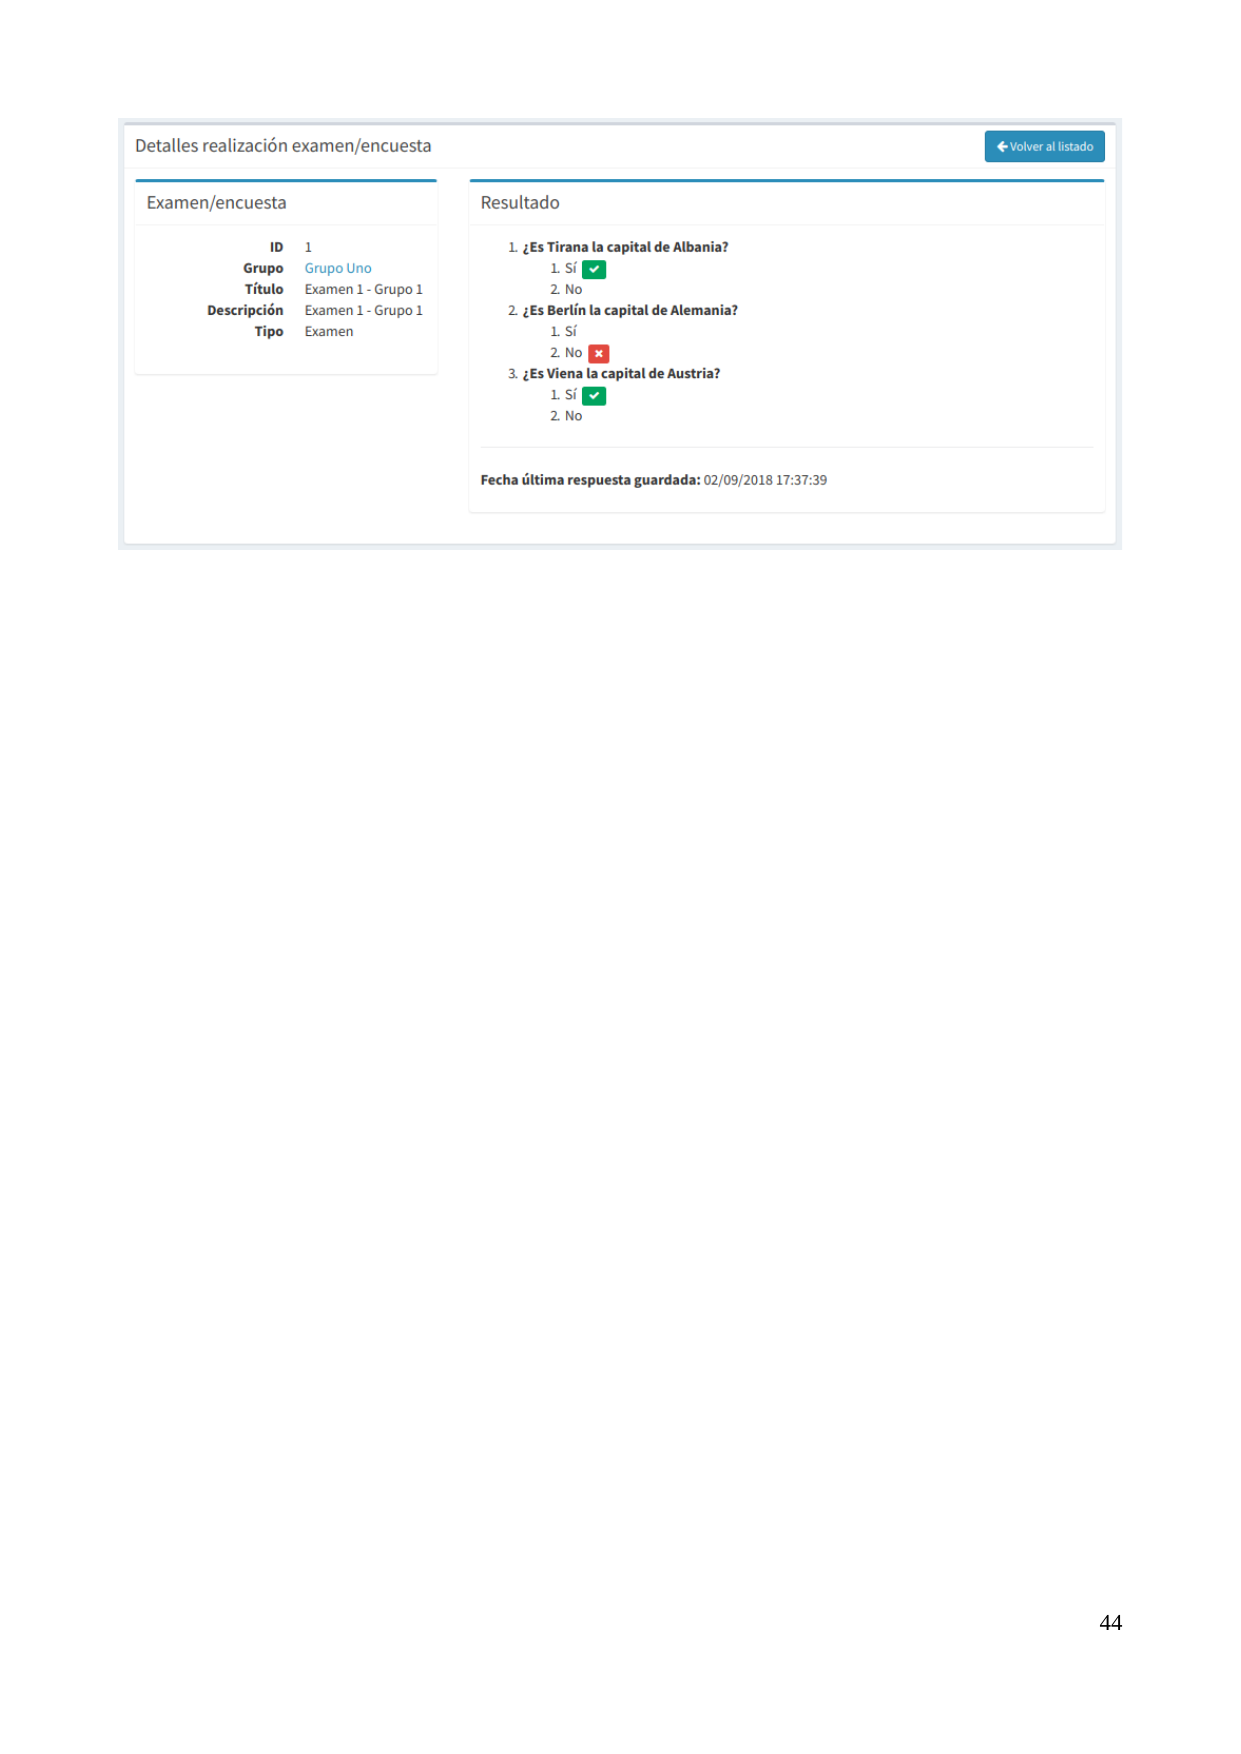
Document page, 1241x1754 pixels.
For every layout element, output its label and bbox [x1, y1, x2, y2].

picture [118, 118, 1123, 550]
